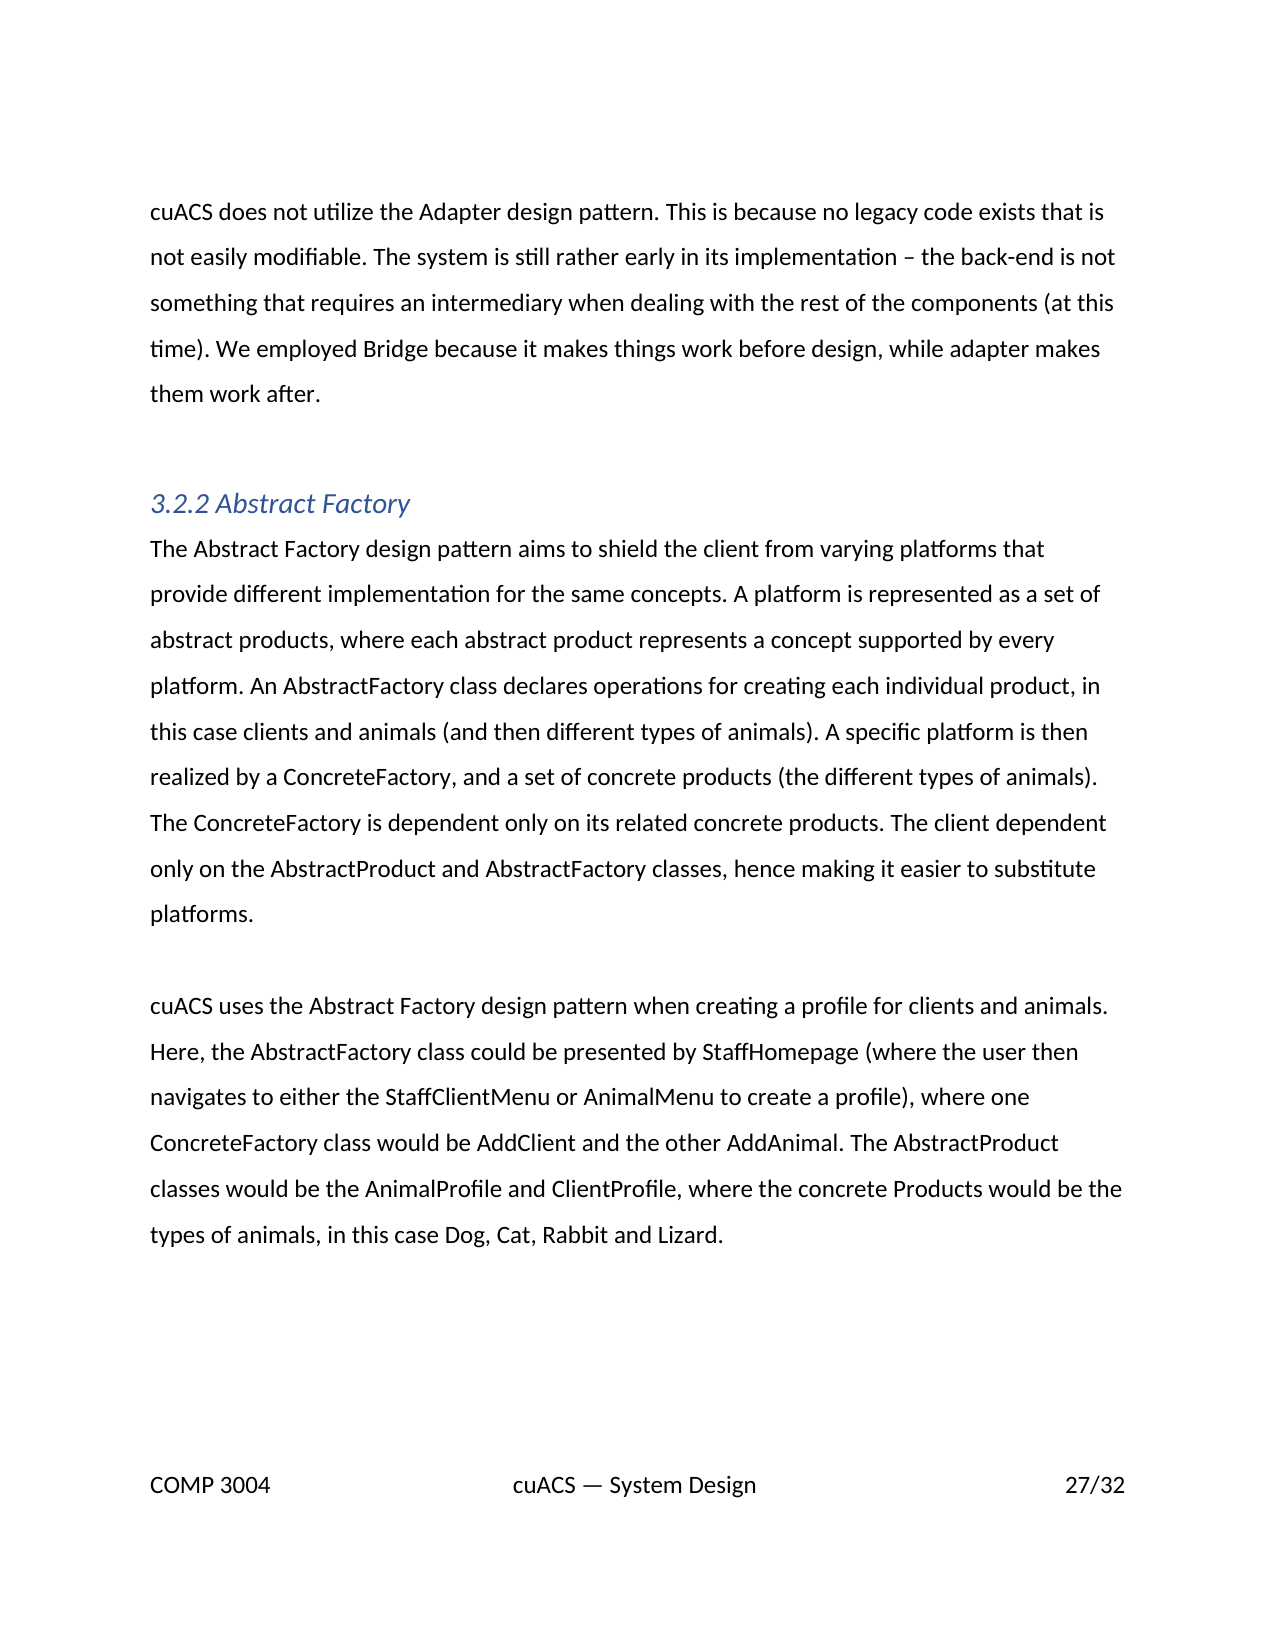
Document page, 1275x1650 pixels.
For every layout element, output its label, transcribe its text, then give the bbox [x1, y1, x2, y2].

text cuACS does not utilize the Adapter design pattern. This is because no legacy code exists that is not easily modifiable. The system is still rather early in its implementation – the back-end is not something that requires an intermediary when dealing with the rest of the components (at this time). We employed Bridge because it makes things work before design, while adapter makes them work after. [150, 196, 1125, 409]
subtitle 3.2.2 Abstract Factory [150, 485, 1125, 520]
text cuACS uses the Abstract Factory design pattern when creating a profile for clients and animals. Here, the AbstractFactory class could be presented by StaffHomepage (where the user then navigates to either the StaffClientMenu or AnimalMenu to create a profile), where one ConcreteFactory class would be AddClient and the other AddAnimal. The AbstractProduct classes would be the AnimalProfile and ClientProfile, where the concrete Products would be the types of animals, in this case Dog, Cat, Rabbit and Lizard. [150, 990, 1125, 1249]
text The Abstract Factory design pattern aims to shield the client from varying platforms that provide different implementation for the same concepts. A platform is represented as a set of abstract products, where each abstract product represents a concept supported by every platform. An AbstractFactory class declares operations for creating each individual product, in this case clients and animals (and then different types of animals). A specific platform is then realized by a ConcreteFactory, and a set of concrete products (the different types of animals). The ConcreteFactory is dependent only on its related concrete products. The client dependent only on the AbstractProduct and AbstractFactory classes, hence making it easier to substitute platforms. [150, 533, 1125, 929]
